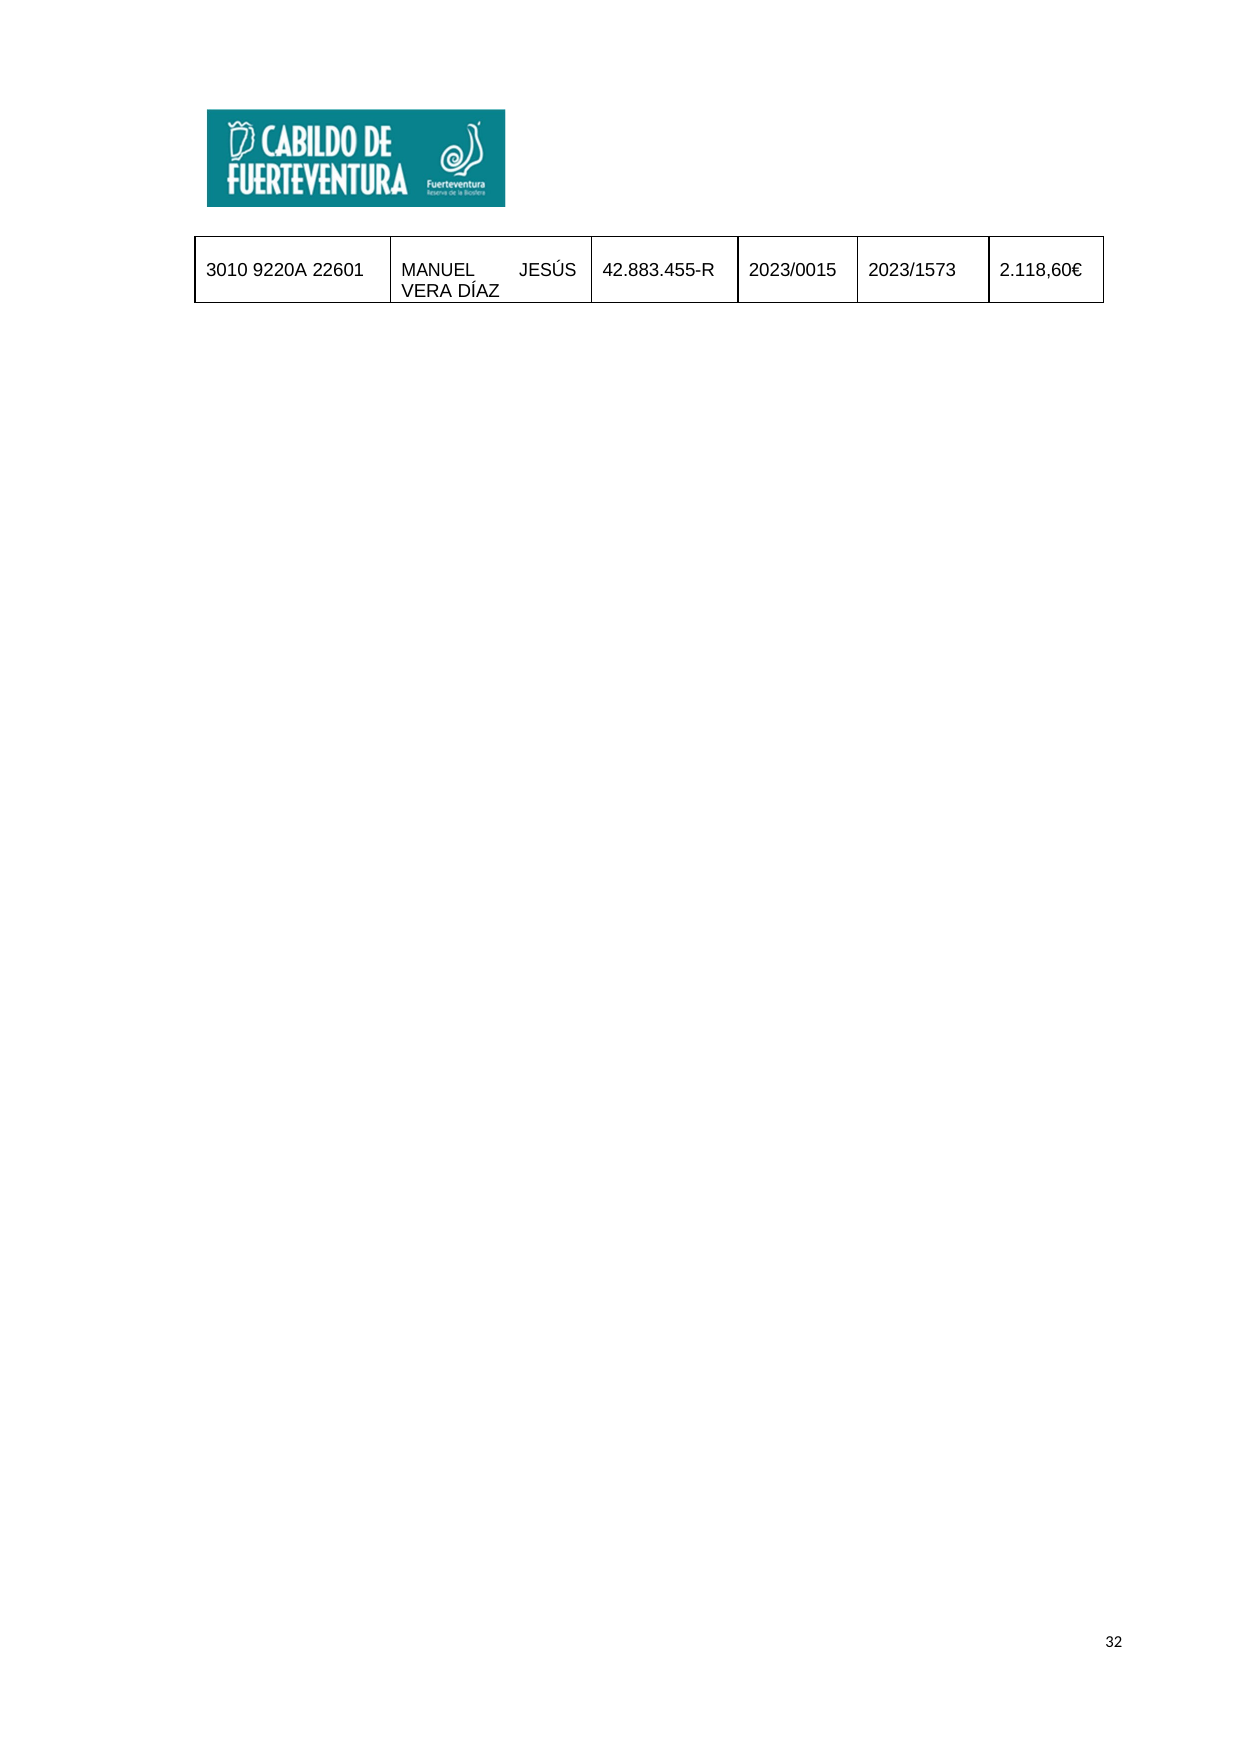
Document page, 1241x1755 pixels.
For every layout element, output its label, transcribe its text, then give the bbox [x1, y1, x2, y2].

table_cell 2023/0015 [739, 237, 857, 301]
table_cell 2023/1573 [858, 237, 988, 301]
table_cell MANUEL JESÚS VERA DÍAZ [391, 237, 591, 301]
table_cell 2.118,60€ [990, 237, 1103, 301]
table_cell 42.883.455-R [592, 237, 737, 301]
table_cell 3010 9220A 22601 [196, 237, 390, 301]
